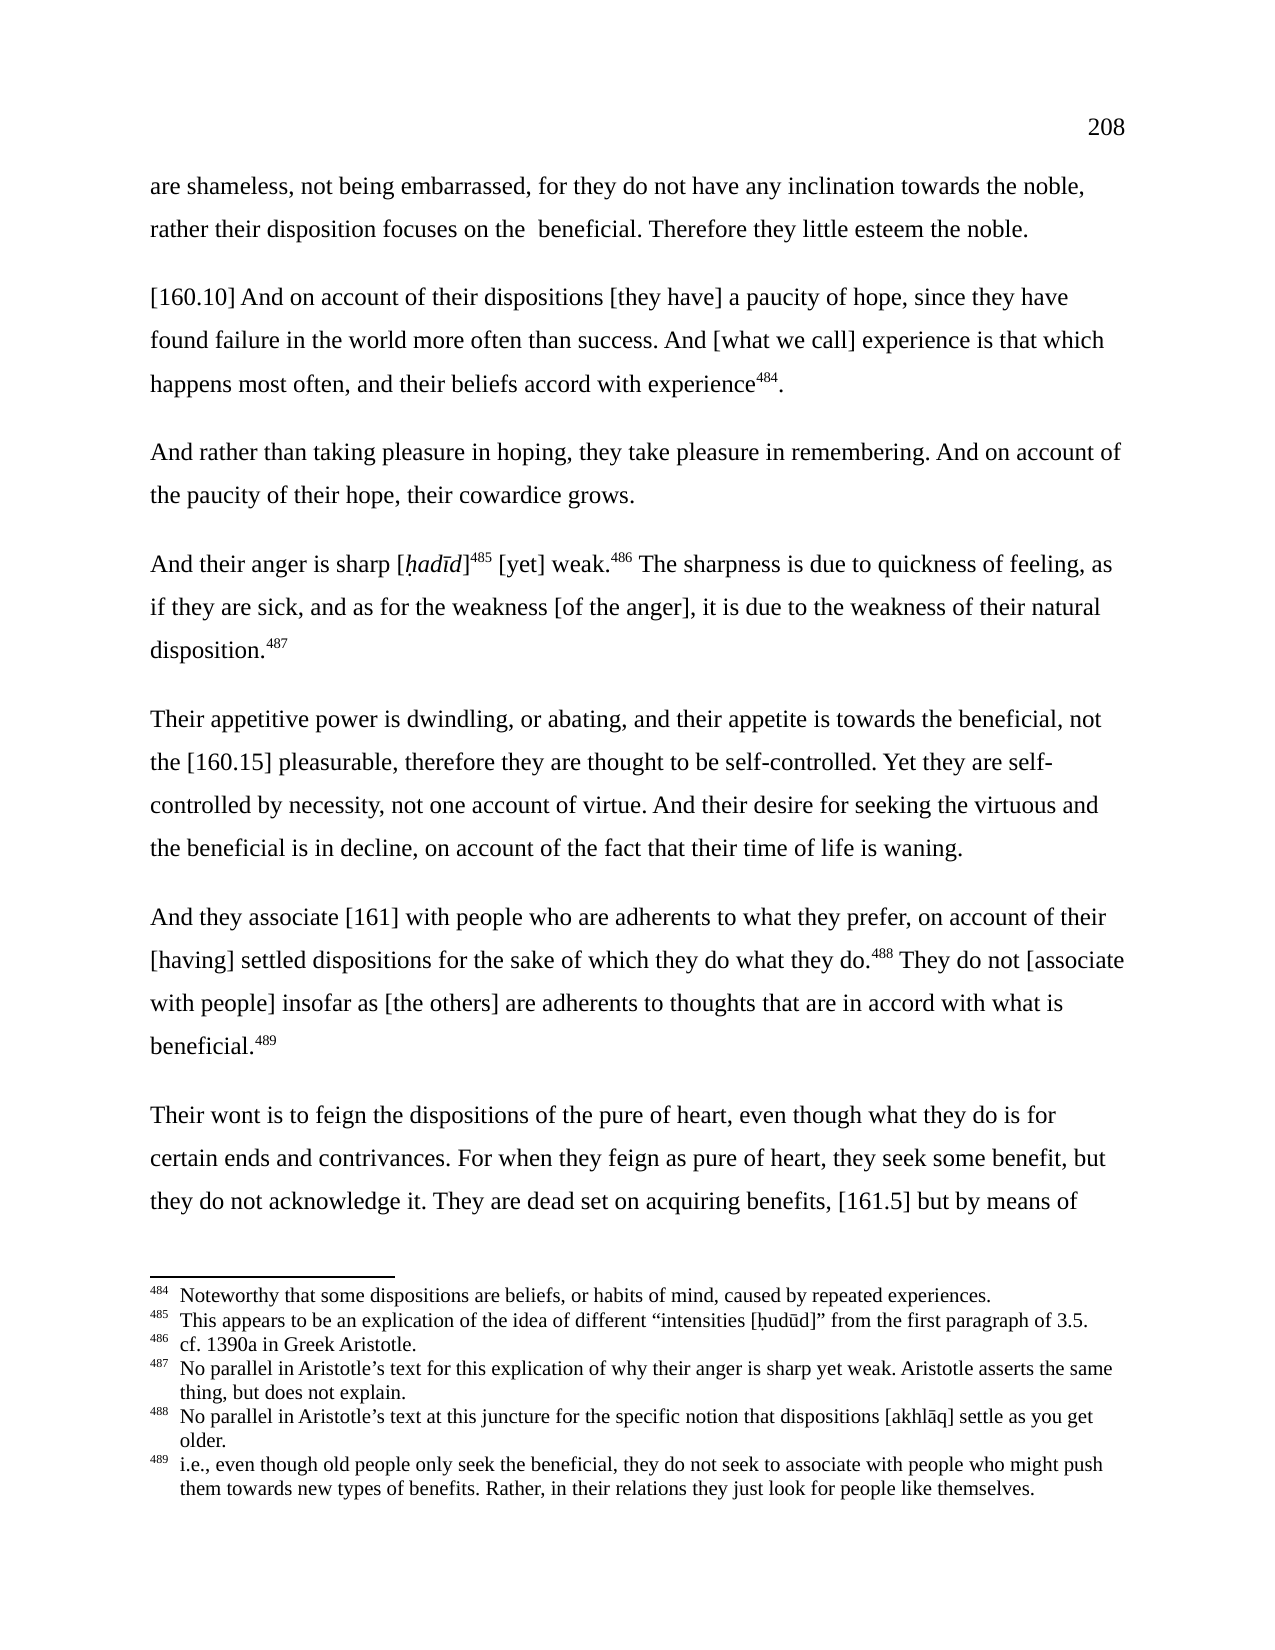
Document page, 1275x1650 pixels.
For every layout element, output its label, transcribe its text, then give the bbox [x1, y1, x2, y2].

text And rather than taking pleasure in hoping, they take pleasure in remembering. And on account of the paucity of their hope, their cowardice grows. [150, 437, 1125, 509]
text Noteworthy that some dispositions are beliefs, or habits of mind, caused by repeated experiences. [150, 1283, 1125, 1307]
text No parallel in Aristotle’s text at this juncture for the specific notion that dispositions [akhlāq] settle as you get older. [150, 1404, 1125, 1452]
text Their appetitive power is dwindling, or abating, and their appetite is towards the beneficial, not the [160.15] pleasurable, therefore they are thought to be self-controlled. Yet they are self-controlled by necessity, not one account of virtue. And their desire for seeking the virtuous and the beneficial is in decline, on account of the fact that their time of life is waning. [150, 704, 1125, 862]
text Their wont is to feign the dispositions of the pure of heart, even though what they do is for certain ends and contrivances. For when they feign as pure of heart, they seek some benefit, but they do not acknowledge it. They are dead set on acquiring benefits, [161.5] but by means of [150, 1100, 1125, 1215]
text i.e., even though old people only seek the beneficial, they do not seek to associate with people who might push them towards new types of benefits. Rather, in their relations they just look for people like themselves. [150, 1452, 1125, 1500]
text [160.10] And on account of their dispositions [they have] a paucity of hope, since they have found failure in the world more often than success. And [what we call] experience is that which happens most often, and their beliefs accord with experience. [150, 282, 1125, 397]
text cf. 1390a in Greek Aristotle. [150, 1332, 1125, 1356]
text are shameless, not being embarrassed, for they do not have any inclination towards the noble, rather their disposition focuses on the beneficial. Therefore they little esteem the noble. [150, 171, 1125, 243]
text No parallel in Aristotle’s text for this explication of why their anger is sharp yet weak. Aristotle asserts the same thing, but does not explain. [150, 1356, 1125, 1404]
text And they associate [161] with people who are adherents to what they prefer, on account of their [having] settled dispositions for the sake of which they do what they do. They do not [associate with people] insofar as [the others] are adherents to thoughts that are in accord with what is beneficial. [150, 902, 1125, 1060]
text This appears to be an explication of the idea of different “intensities [ḥudūd]” from the first paragraph of 3.5. [150, 1307, 1125, 1332]
text And their anger is sharp [ḥadīd] [yet] weak. The sharpness is due to quickness of feeling, as if they are sick, and as for the weakness [of the anger], it is due to the weakness of their natural disposition. [150, 549, 1125, 664]
